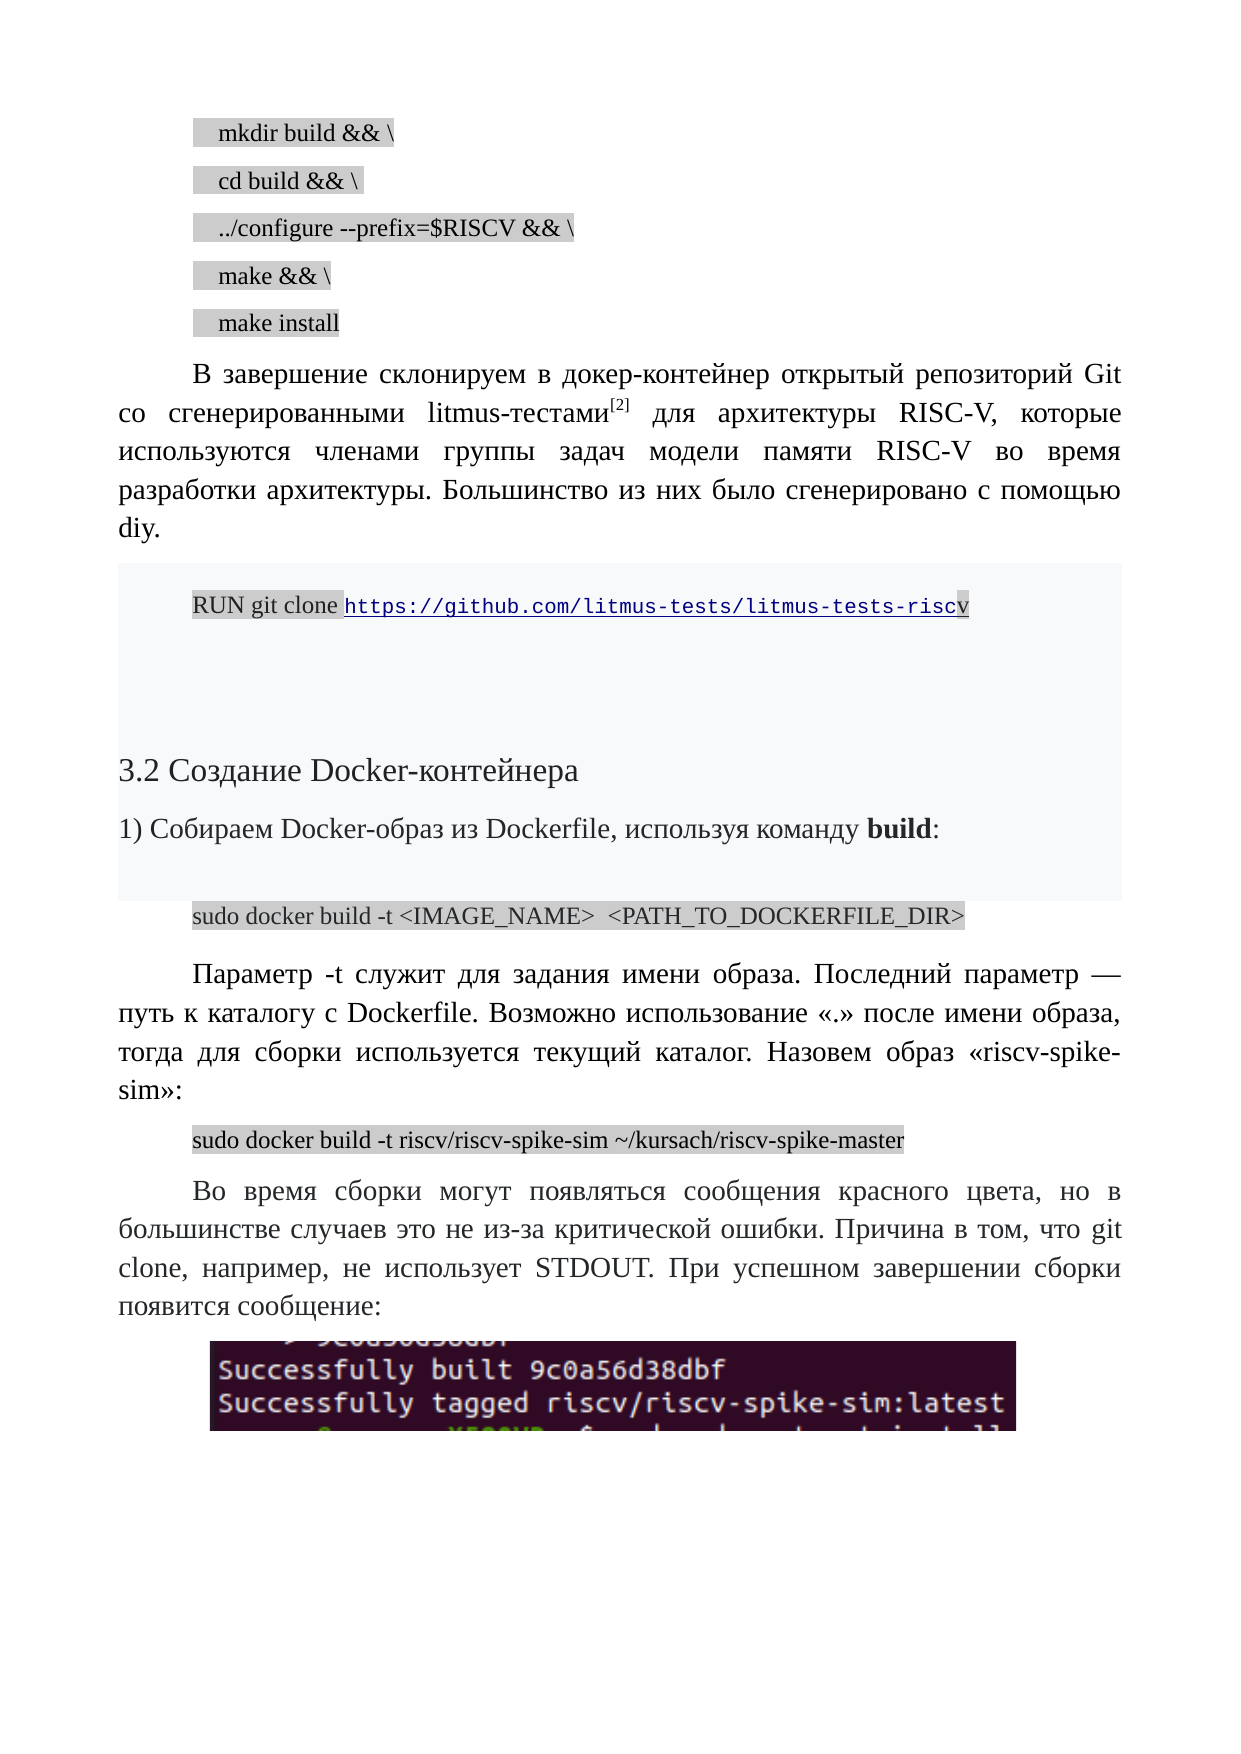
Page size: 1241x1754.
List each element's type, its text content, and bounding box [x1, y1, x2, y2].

text 1) Собираем Docker-образ из Dockerfile, используя команду build: [118, 788, 1122, 845]
text ../configure --prefix=$RISCV && \ [193, 213, 1122, 242]
text mkdir build && \ [193, 118, 1122, 147]
text sudo docker build -t riscv/riscv-spike-sim ~/kursach/riscv-spike-master [118, 1125, 1122, 1154]
text Во время сборки могут появляться сообщения красного цвета, но в большинстве случаев это не из-за критической ошибки. Причина в том, что git clone, например, не использует STDOUT. При успешном завершении сборки появится сообщение: [118, 1173, 1122, 1322]
text RUN git clone https://github.com/litmus-tests/litmus-tests-riscv [118, 563, 1122, 620]
text cd build && \ [193, 166, 1122, 194]
text sudo docker build -t <IMAGE_NAME> <PATH_TO_DOCKERFILE_DIR> [118, 901, 1122, 930]
text Параметр -t служит для задания имени образа. Последний параметр — путь к каталогу с Dockerfile. Возможно использование «.» после имени образа, тогда для сборки используется текущий каталог. Назовем образ «riscv-spike-sim»: [118, 957, 1122, 1106]
text make && \ [193, 261, 1122, 290]
text make install [193, 308, 1122, 337]
picture [209, 1341, 1017, 1431]
text В завершение склонируем в докер-контейнер открытый репозиторий Git со сгенерированными litmus-тестами[2] для архитектуры RISC-V, которые используются членами группы задач модели памяти RISC-V во время разработки архитектуры. Большинство из них было сгенерировано с помощью diy. [118, 356, 1122, 544]
text 3.2 Создание Docker-контейнера [118, 732, 1122, 788]
